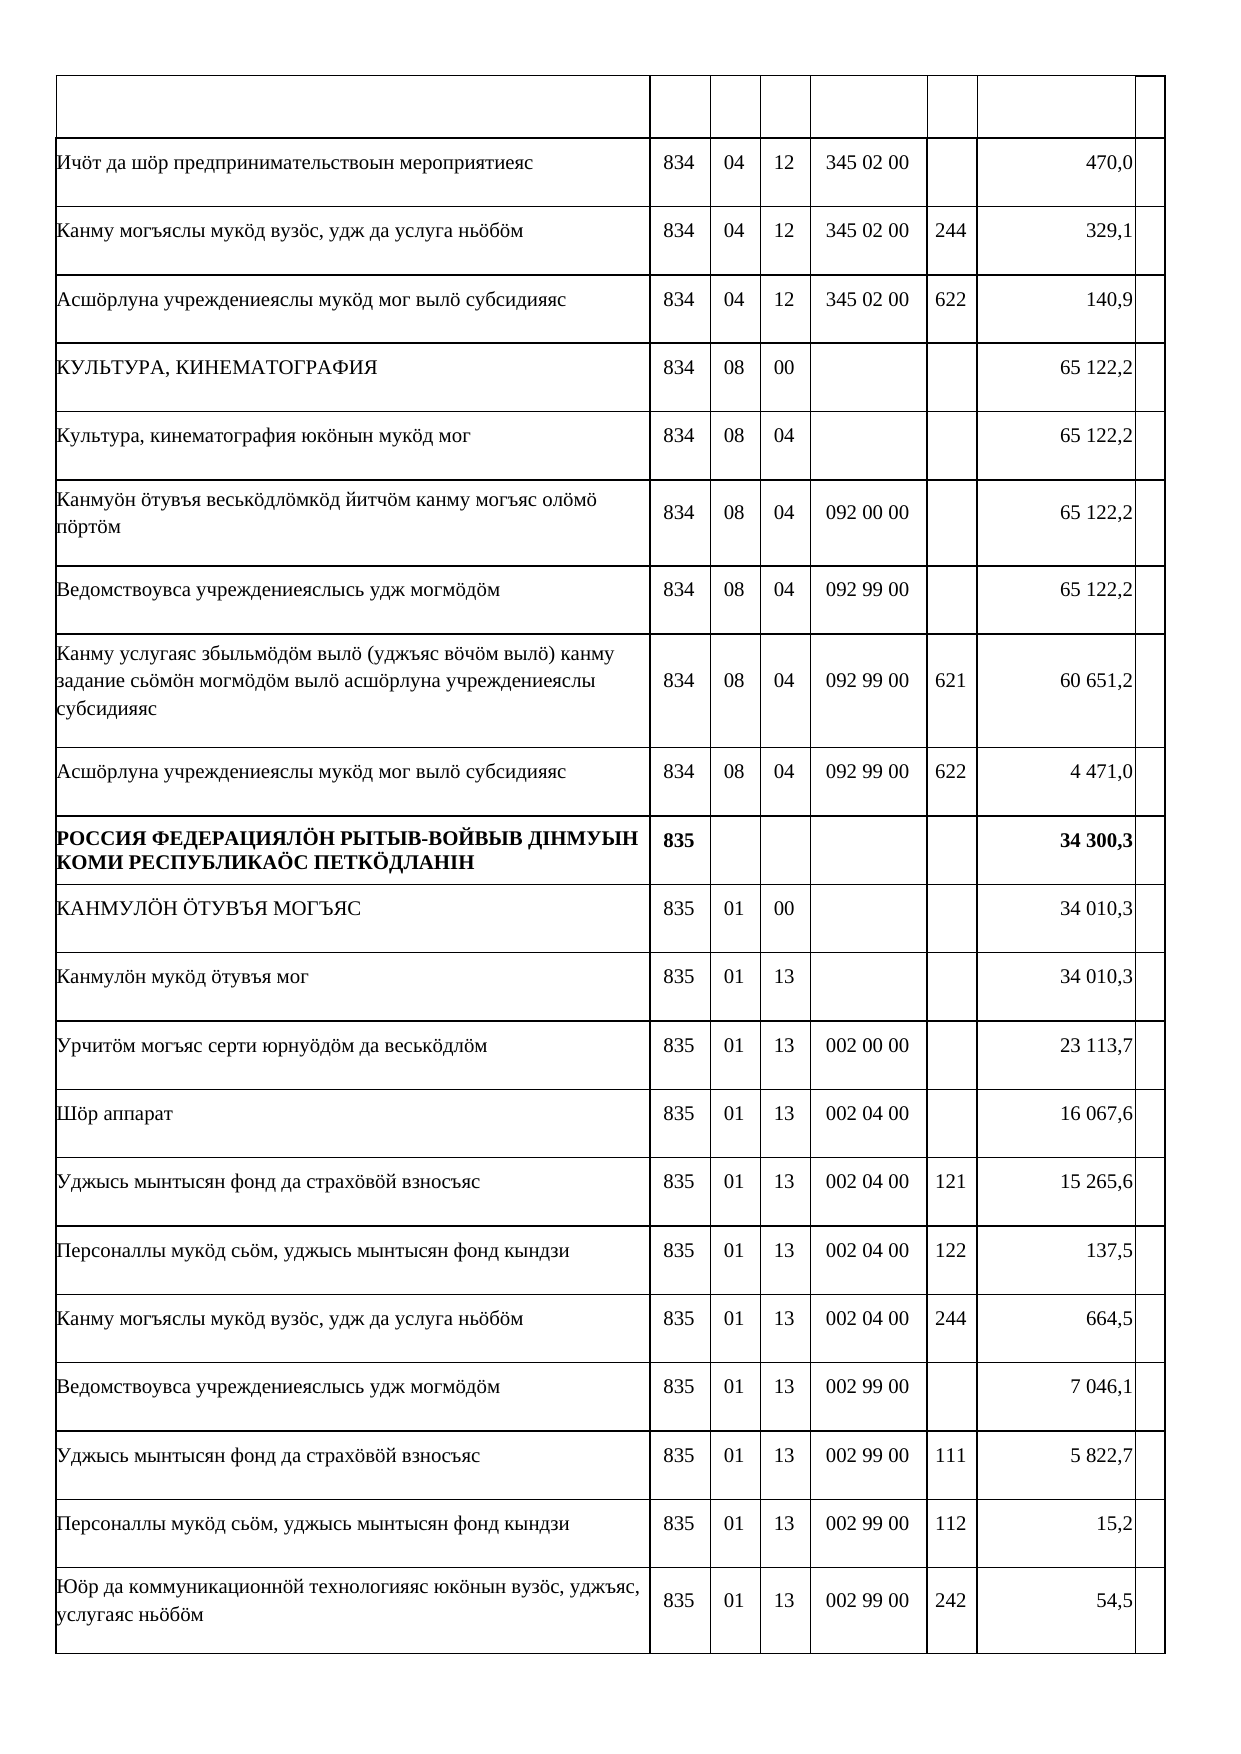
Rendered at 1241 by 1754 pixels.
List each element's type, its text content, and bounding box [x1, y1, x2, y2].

table_cell 08 [711, 412, 760, 479]
table_cell 04 [761, 412, 810, 479]
table_cell 121 [928, 1158, 976, 1225]
table_cell 834 [651, 139, 710, 206]
table_cell 244 [928, 1295, 976, 1362]
table_cell [1136, 1022, 1164, 1088]
table_cell 092 99 00 [811, 567, 926, 633]
table_cell [1136, 748, 1164, 815]
table_cell 13 [761, 953, 810, 1020]
table_header [978, 76, 1135, 137]
table_cell 01 [711, 1500, 760, 1567]
table_cell [811, 344, 926, 411]
table_cell 34 010,3 [978, 885, 1135, 952]
table_cell [1136, 276, 1164, 342]
table_cell 002 99 00 [811, 1500, 926, 1567]
table_cell [711, 817, 760, 883]
table_cell 13 [761, 1158, 810, 1225]
table_cell [761, 817, 810, 883]
table_cell 244 [928, 207, 976, 274]
table_cell [1136, 1227, 1164, 1293]
table_cell [1136, 1568, 1164, 1653]
table_cell [811, 412, 926, 479]
table_cell 002 04 00 [811, 1295, 926, 1362]
table_cell Канму могъяслы мукӧд вузӧс, удж да услуга ньӧбӧм [57, 1295, 649, 1362]
table_cell 04 [761, 481, 810, 565]
table_cell 15 265,6 [978, 1158, 1135, 1225]
table_cell 622 [928, 748, 976, 815]
table_cell 60 651,2 [978, 635, 1135, 747]
table_cell 65 122,2 [978, 567, 1135, 633]
table_cell 13 [761, 1500, 810, 1567]
table_cell Уджысь мынтысян фонд да страхӧвӧй взносъяс [57, 1432, 649, 1498]
table_cell [928, 139, 976, 206]
table_cell 13 [761, 1363, 810, 1430]
table_cell [1136, 1363, 1164, 1430]
table_cell 834 [651, 344, 710, 411]
table_cell [1136, 817, 1164, 883]
table_cell [928, 817, 976, 883]
table_cell 54,5 [978, 1568, 1135, 1653]
table_cell 13 [761, 1295, 810, 1362]
table_cell 15,2 [978, 1500, 1135, 1567]
table_cell 65 122,2 [978, 412, 1135, 479]
table_cell [1136, 953, 1164, 1020]
table_cell 112 [928, 1500, 976, 1567]
table_cell 835 [651, 1363, 710, 1430]
table_header [928, 76, 977, 137]
table_cell 835 [651, 885, 710, 952]
table_cell 002 04 00 [811, 1158, 926, 1225]
table_header [761, 76, 810, 137]
table_cell 835 [651, 1227, 710, 1293]
table_cell Уджысь мынтысян фонд да страхӧвӧй взносъяс [57, 1158, 649, 1225]
table_cell 834 [651, 748, 710, 815]
table_cell 12 [761, 207, 810, 274]
table_cell 834 [651, 276, 710, 342]
table_cell [928, 1022, 976, 1088]
table_cell [928, 953, 976, 1020]
table_cell [1136, 207, 1164, 274]
table_cell 002 99 00 [811, 1432, 926, 1498]
table_cell [928, 412, 976, 479]
table_cell 16 067,6 [978, 1090, 1135, 1157]
table_cell 08 [711, 567, 760, 633]
table_cell 01 [711, 953, 760, 1020]
table_cell 08 [711, 344, 760, 411]
table_cell Канмулӧн мукӧд ӧтувъя мог [57, 953, 649, 1020]
table_cell 04 [711, 207, 760, 274]
table_cell [811, 953, 926, 1020]
table_cell [1136, 1158, 1164, 1225]
table_header [1136, 77, 1164, 137]
table_cell 835 [651, 817, 710, 883]
table_cell [1136, 1295, 1164, 1362]
table_cell [1136, 1090, 1164, 1157]
table_cell 242 [928, 1568, 976, 1653]
table_cell 835 [651, 1295, 710, 1362]
table_cell 13 [761, 1227, 810, 1293]
table_cell 04 [711, 139, 760, 206]
table_cell 834 [651, 412, 710, 479]
table_cell РОССИЯ ФЕДЕРАЦИЯЛӦН РЫТЫВ-ВОЙВЫВ ДІНМУЫН КОМИ РЕСПУБЛИКАӦС ПЕТКӦДЛАНIН [57, 817, 649, 883]
table_cell КУЛЬТУРА, КИНЕМАТОГРАФИЯ [57, 344, 649, 411]
table_cell 835 [651, 1090, 710, 1157]
table_cell 01 [711, 1022, 760, 1088]
table_cell Персоналлы мукӧд сьӧм, уджысь мынтысян фонд кындзи [57, 1500, 649, 1567]
table_cell 092 00 00 [811, 481, 926, 565]
table_cell Урчитӧм могъяс серти юрнуӧдӧм да веськӧдлӧм [57, 1022, 649, 1088]
table_cell 13 [761, 1090, 810, 1157]
table_cell [1136, 481, 1164, 565]
table_cell 664,5 [978, 1295, 1135, 1362]
table_cell 13 [761, 1568, 810, 1653]
table_cell 08 [711, 748, 760, 815]
table_cell 122 [928, 1227, 976, 1293]
table_cell 137,5 [978, 1227, 1135, 1293]
table_cell 835 [651, 1022, 710, 1088]
table_cell [1136, 139, 1164, 206]
table_cell [928, 1090, 976, 1157]
table_cell Культура, кинематография юкӧнын мукӧд мог [57, 412, 649, 479]
table_cell 835 [651, 1432, 710, 1498]
table_cell 04 [711, 276, 760, 342]
table_cell 834 [651, 481, 710, 565]
table_cell 01 [711, 1432, 760, 1498]
table_cell 01 [711, 1363, 760, 1430]
table_cell 002 04 00 [811, 1090, 926, 1157]
table_cell 140,9 [978, 276, 1135, 342]
table_cell 65 122,2 [978, 481, 1135, 565]
table_cell Юӧр да коммуникационнӧй технологияяс юкӧнын вузӧс, уджъяс, услугаяс ньӧбӧм [57, 1568, 649, 1653]
table_cell 01 [711, 1090, 760, 1157]
table_cell 13 [761, 1432, 810, 1498]
table_cell [928, 481, 976, 565]
table_cell [1136, 1432, 1164, 1498]
table_cell [1136, 344, 1164, 411]
table_cell Канму услугаяс збыльмӧдӧм вылӧ (уджъяс вӧчӧм вылӧ) канму задание сьӧмӧн могмӧдӧм вылӧ асшӧрлуна учреждениеяслы субсидияяс [57, 635, 649, 747]
table_header [651, 76, 710, 137]
table_header [711, 76, 760, 137]
table_cell 34 300,3 [978, 817, 1135, 883]
table_cell 5 822,7 [978, 1432, 1135, 1498]
table_cell 002 00 00 [811, 1022, 926, 1088]
table_cell 00 [761, 885, 810, 952]
table_cell 470,0 [978, 139, 1135, 206]
table_cell 835 [651, 953, 710, 1020]
table_cell 002 04 00 [811, 1227, 926, 1293]
table_cell [1136, 885, 1164, 952]
table_cell 01 [711, 885, 760, 952]
table_cell 329,1 [978, 207, 1135, 274]
table_cell 12 [761, 139, 810, 206]
table_cell [928, 344, 976, 411]
table_cell 65 122,2 [978, 344, 1135, 411]
table_cell [1136, 412, 1164, 479]
table_cell 01 [711, 1568, 760, 1653]
table_cell 835 [651, 1568, 710, 1653]
table_cell [1136, 567, 1164, 633]
table_cell 111 [928, 1432, 976, 1498]
table_cell 092 99 00 [811, 635, 926, 747]
table_cell 345 02 00 [811, 139, 926, 206]
table_cell 01 [711, 1158, 760, 1225]
table_cell Ведомствоувса учреждениеяслысь удж могмӧдӧм [57, 567, 649, 633]
table_cell 01 [711, 1295, 760, 1362]
table_cell 4 471,0 [978, 748, 1135, 815]
table_cell Канму могъяслы мукӧд вузӧс, удж да услуга ньӧбӧм [57, 207, 649, 274]
table_cell 12 [761, 276, 810, 342]
table_header [811, 76, 927, 137]
table_cell 13 [761, 1022, 810, 1088]
table_cell 7 046,1 [978, 1363, 1135, 1430]
table_cell 002 99 00 [811, 1568, 926, 1653]
table_cell Асшӧрлуна учреждениеяслы мукӧд мог вылӧ субсидияяс [57, 276, 649, 342]
table_cell Асшӧрлуна учреждениеяслы мукӧд мог вылӧ субсидияяс [57, 748, 649, 815]
table_cell 34 010,3 [978, 953, 1135, 1020]
table_cell [928, 567, 976, 633]
table_cell [1136, 635, 1164, 747]
table_cell [811, 885, 926, 952]
table_cell 834 [651, 635, 710, 747]
table_cell 00 [761, 344, 810, 411]
table_cell 834 [651, 207, 710, 274]
table_cell 01 [711, 1227, 760, 1293]
table_header [57, 76, 649, 137]
table_cell 23 113,7 [978, 1022, 1135, 1088]
table_cell [1136, 1500, 1164, 1567]
table_cell Ичӧт да шӧр предпринимательствоын мероприятиеяс [57, 139, 649, 206]
table_cell 08 [711, 635, 760, 747]
table_cell 834 [651, 567, 710, 633]
table_cell Персоналлы мукӧд сьӧм, уджысь мынтысян фонд кындзи [57, 1227, 649, 1293]
table_cell Ведомствоувса учреждениеяслысь удж могмӧдӧм [57, 1363, 649, 1430]
table_cell [928, 885, 976, 952]
table_cell [811, 817, 926, 883]
table_cell 622 [928, 276, 976, 342]
table_cell 345 02 00 [811, 207, 926, 274]
table_cell Канмуӧн ӧтувъя веськӧдлӧмкӧд йитчӧм канму могъяс олӧмӧ пӧртӧм [57, 481, 649, 565]
table_cell 04 [761, 635, 810, 747]
table_cell 345 02 00 [811, 276, 926, 342]
table_cell Шӧр аппарат [57, 1090, 649, 1157]
table_cell КАНМУЛӦН ӦТУВЪЯ МОГЪЯС [57, 885, 649, 952]
table_cell 092 99 00 [811, 748, 926, 815]
table_cell 835 [651, 1500, 710, 1567]
table_cell 04 [761, 567, 810, 633]
table_cell [928, 1363, 976, 1430]
table_cell 04 [761, 748, 810, 815]
table_cell 835 [651, 1158, 710, 1225]
table_cell 08 [711, 481, 760, 565]
table_cell 621 [928, 635, 976, 747]
table_cell 002 99 00 [811, 1363, 926, 1430]
